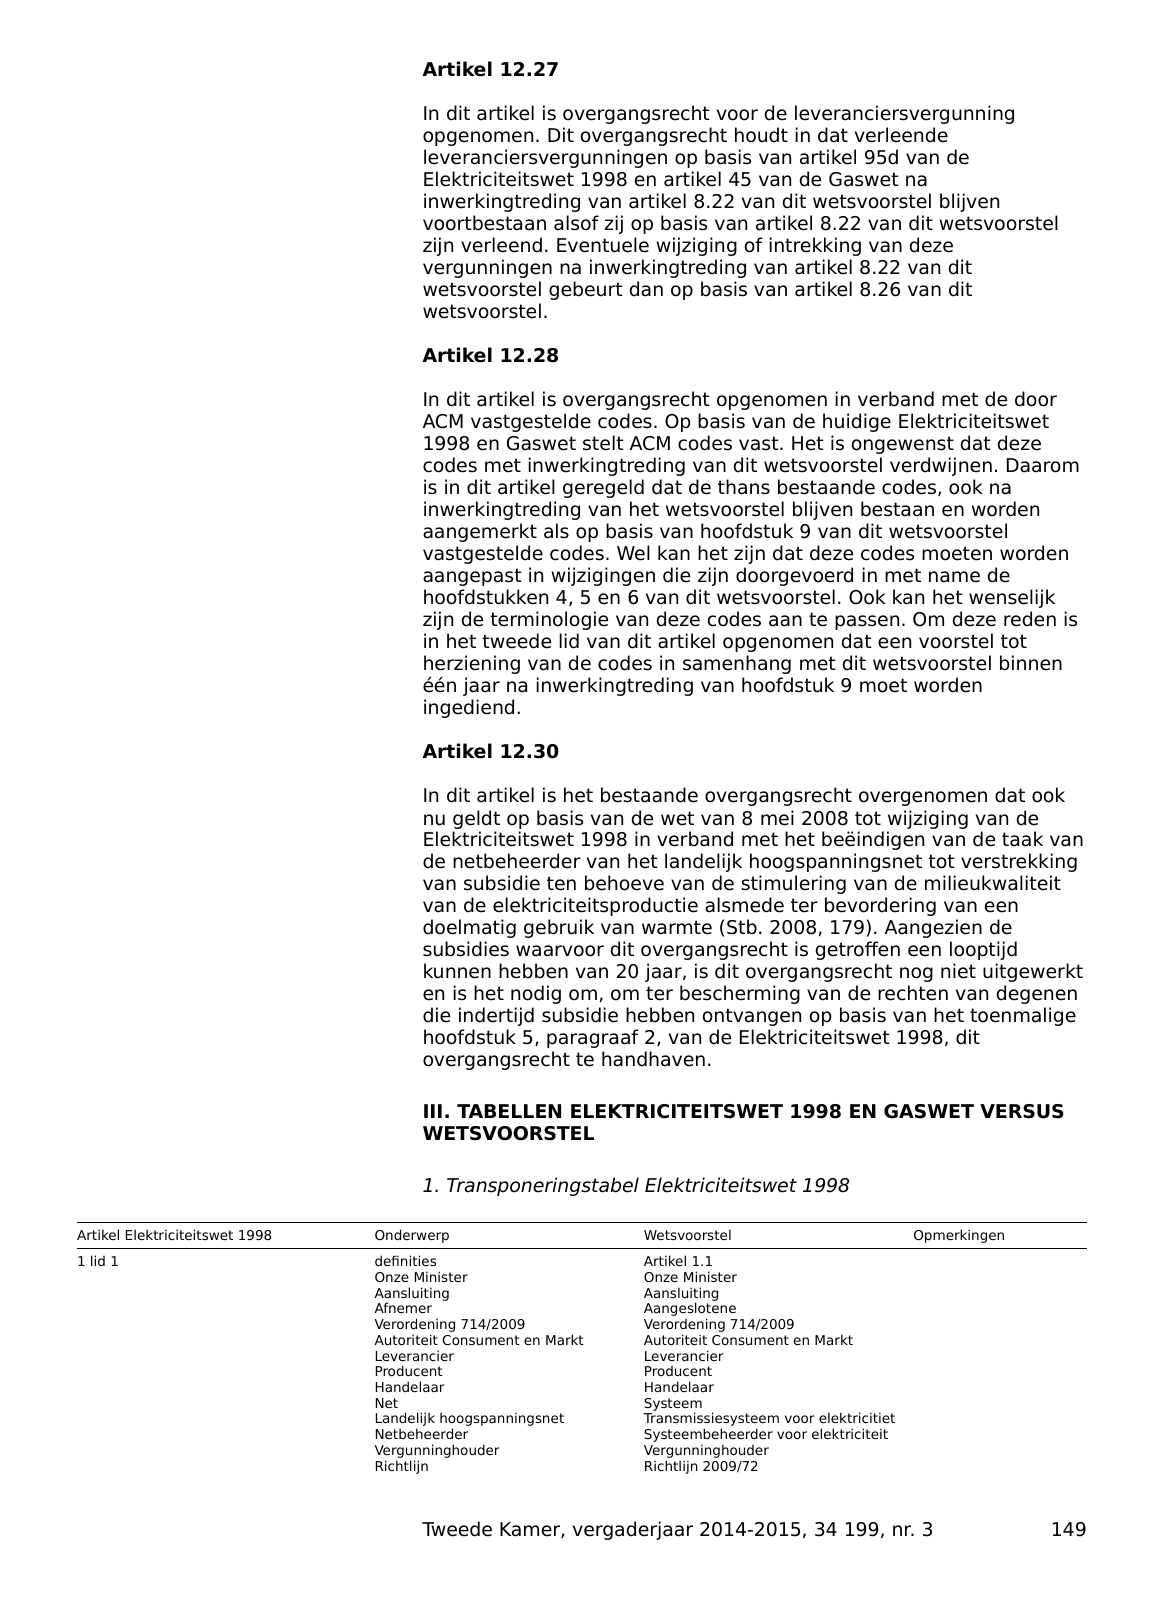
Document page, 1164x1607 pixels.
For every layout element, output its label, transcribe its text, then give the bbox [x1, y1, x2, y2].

table_cell Vergunninghouder [638, 1443, 907, 1458]
table_cell [907, 1427, 1087, 1443]
table_header Wetsvoorstel [638, 1223, 907, 1248]
subtitle Artikel 12.30 [422, 741, 1087, 763]
text In dit artikel is het bestaande overgangsrecht overgenomen dat ook nu geldt op basis van de wet van 8 mei 2008 tot wijziging van de Elektriciteitswet 1998 in verband met het beëindigen van de taak van de netbeheerder van het landelijk hoogspanningsnet tot verstrekking van subsidie ten behoeve van de stimulering van de milieukwaliteit van de elektriciteitsproductie alsmede ter bevordering van een doelmatig gebruik van warmte (Stb. 2008, 179). Aangezien de subsidies waarvoor dit overgangsrecht is getroffen een looptijd kunnen hebben van 20 jaar, is dit overgangsrecht nog niet uitgewerkt en is het nodig om, om ter bescherming van de rechten van degenen die indertijd subsidie hebben ontvangen op basis van het toenmalige hoofdstuk 5, paragraaf 2, van de Elektriciteitswet 1998, dit overgangsrecht te handhaven. [422, 785, 1087, 1071]
table_cell [907, 1333, 1087, 1348]
table_cell [77, 1443, 368, 1458]
table_cell Artikel 1.1 [638, 1249, 907, 1270]
table_cell [77, 1411, 368, 1427]
table_cell Leverancier [638, 1348, 907, 1364]
table_cell Autoriteit Consument en Markt [369, 1333, 638, 1348]
table_cell [907, 1443, 1087, 1458]
table_cell [77, 1364, 368, 1380]
table_cell Producent [369, 1364, 638, 1380]
table_cell [907, 1285, 1087, 1301]
table_cell [907, 1249, 1087, 1270]
table_cell Handelaar [638, 1380, 907, 1396]
table_cell [907, 1301, 1087, 1317]
table_cell [77, 1285, 368, 1301]
table_cell [907, 1348, 1087, 1364]
subtitle III. TABELLEN ELEKTRICITEITSWET 1998 EN GASWET VERSUS WETSVOORSTEL [422, 1101, 1087, 1145]
table_cell [907, 1396, 1087, 1411]
table_cell Transmissiesysteem voor elektricitiet [638, 1411, 907, 1427]
table_cell Aansluiting [638, 1285, 907, 1301]
table_cell Leverancier [369, 1348, 638, 1364]
table_cell [77, 1301, 368, 1317]
subtitle Artikel 12.27 [422, 59, 1087, 81]
table_cell Aangeslotene [638, 1301, 907, 1317]
table_cell [77, 1427, 368, 1443]
table_cell [907, 1317, 1087, 1333]
table_cell Verordening 714/2009 [638, 1317, 907, 1333]
table_cell Handelaar [369, 1380, 638, 1396]
table_cell [77, 1333, 368, 1348]
table_cell definities [369, 1249, 638, 1270]
table_cell Autoriteit Consument en Markt [638, 1333, 907, 1348]
table_cell [77, 1380, 368, 1396]
table_cell [907, 1411, 1087, 1427]
table_cell [77, 1396, 368, 1411]
table_cell Onze Minister [638, 1270, 907, 1285]
table_cell 1 lid 1 [77, 1249, 368, 1270]
table_cell [907, 1270, 1087, 1285]
table_cell [77, 1348, 368, 1364]
table_cell Net [369, 1396, 638, 1411]
table_header Artikel Elektriciteitswet 1998 [77, 1223, 368, 1248]
table_cell Systeembeheerder voor elektriciteit [638, 1427, 907, 1443]
table_cell [907, 1459, 1087, 1474]
table_cell Richtlijn [369, 1459, 638, 1474]
table_header Onderwerp [369, 1223, 638, 1248]
table_cell Systeem [638, 1396, 907, 1411]
table_cell [77, 1317, 368, 1333]
table_cell Richtlijn 2009/72 [638, 1459, 907, 1474]
text In dit artikel is overgangsrecht opgenomen in verband met de door ACM vastgestelde codes. Op basis van de huidige Elektriciteitswet 1998 en Gaswet stelt ACM codes vast. Het is ongewenst dat deze codes met inwerkingtreding van dit wetsvoorstel verdwijnen. Daarom is in dit artikel geregeld dat de thans bestaande codes, ook na inwerkingtreding van het wetsvoorstel blijven bestaan en worden aangemerkt als op basis van hoofdstuk 9 van dit wetsvoorstel vastgestelde codes. Wel kan het zijn dat deze codes moeten worden aangepast in wijzigingen die zijn doorgevoerd in met name de hoofdstukken 4, 5 en 6 van dit wetsvoorstel. Ook kan het wenselijk zijn de terminologie van deze codes aan te passen. Om deze reden is in het tweede lid van dit artikel opgenomen dat een voorstel tot herziening van de codes in samenhang met dit wetsvoorstel binnen één jaar na inwerkingtreding van hoofdstuk 9 moet worden ingediend. [422, 389, 1087, 719]
table_cell Producent [638, 1364, 907, 1380]
text In dit artikel is overgangsrecht voor de leveranciersvergunning opgenomen. Dit overgangsrecht houdt in dat verleende leveranciersvergunningen op basis van artikel 95d van de Elektriciteitswet 1998 en artikel 45 van de Gaswet na inwerkingtreding van artikel 8.22 van dit wetsvoorstel blijven voortbestaan alsof zij op basis van artikel 8.22 van dit wetsvoorstel zijn verleend. Eventuele wijziging of intrekking van deze vergunningen na inwerkingtreding van artikel 8.22 van dit wetsvoorstel gebeurt dan op basis van artikel 8.26 van dit wetsvoorstel. [422, 103, 1087, 323]
table_cell Verordening 714/2009 [369, 1317, 638, 1333]
table_cell Netbeheerder [369, 1427, 638, 1443]
table_header Opmerkingen [907, 1223, 1087, 1248]
table_cell [77, 1459, 368, 1474]
table_cell Afnemer [369, 1301, 638, 1317]
table_cell Landelijk hoogspanningsnet [369, 1411, 638, 1427]
table_cell [907, 1380, 1087, 1396]
table_cell Vergunninghouder [369, 1443, 638, 1458]
table_cell Onze Minister [369, 1270, 638, 1285]
table_cell [77, 1270, 368, 1285]
table_cell [907, 1364, 1087, 1380]
table_cell Aansluiting [369, 1285, 638, 1301]
subtitle 1. Transponeringstabel Elektriciteitswet 1998 [422, 1175, 1087, 1197]
subtitle Artikel 12.28 [422, 345, 1087, 367]
